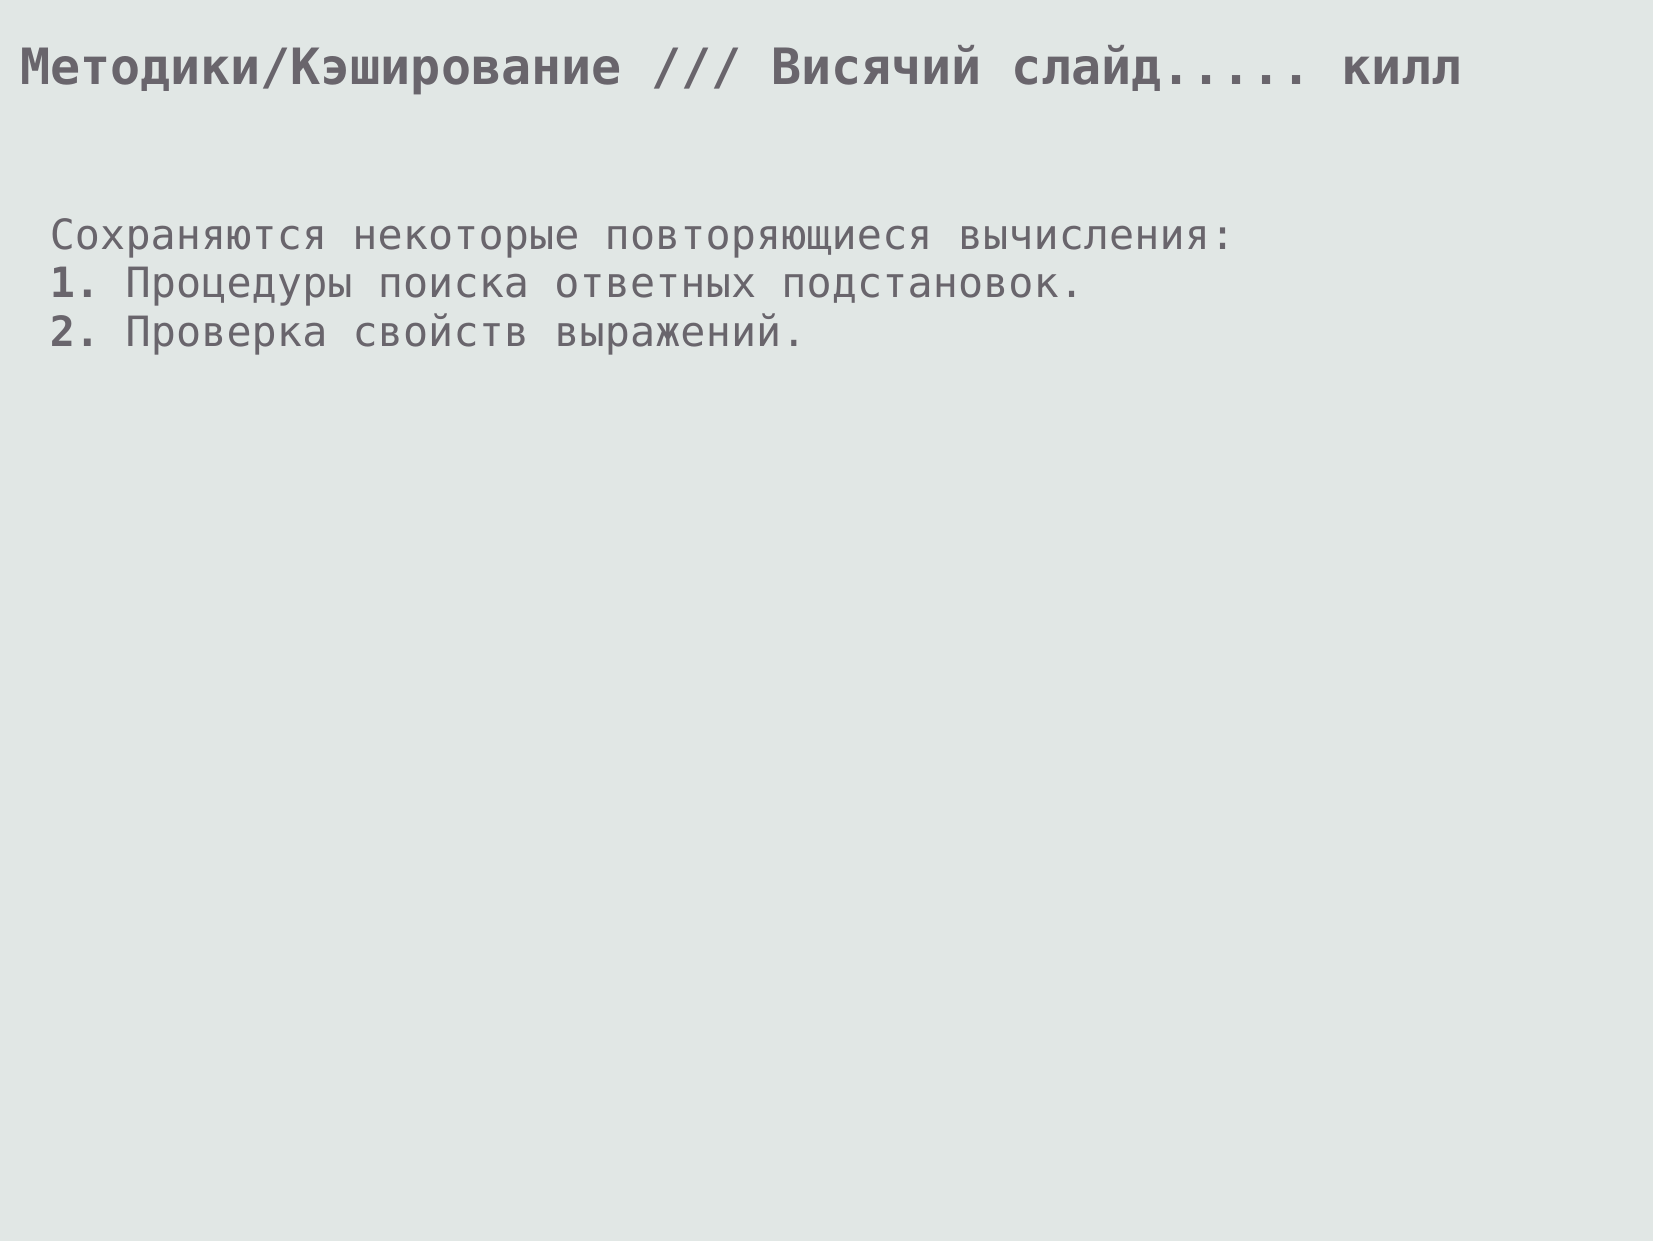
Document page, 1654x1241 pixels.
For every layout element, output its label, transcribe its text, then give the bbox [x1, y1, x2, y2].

text_box Методики/Кэширование /// Висячий слайд..... килл [6, 30, 1636, 104]
text_box Сохраняются некоторые повторяющиеся вычисления: 1. Процедуры поиска ответных подстановок. 2. Проверка свойств выражений. [35, 203, 1546, 364]
